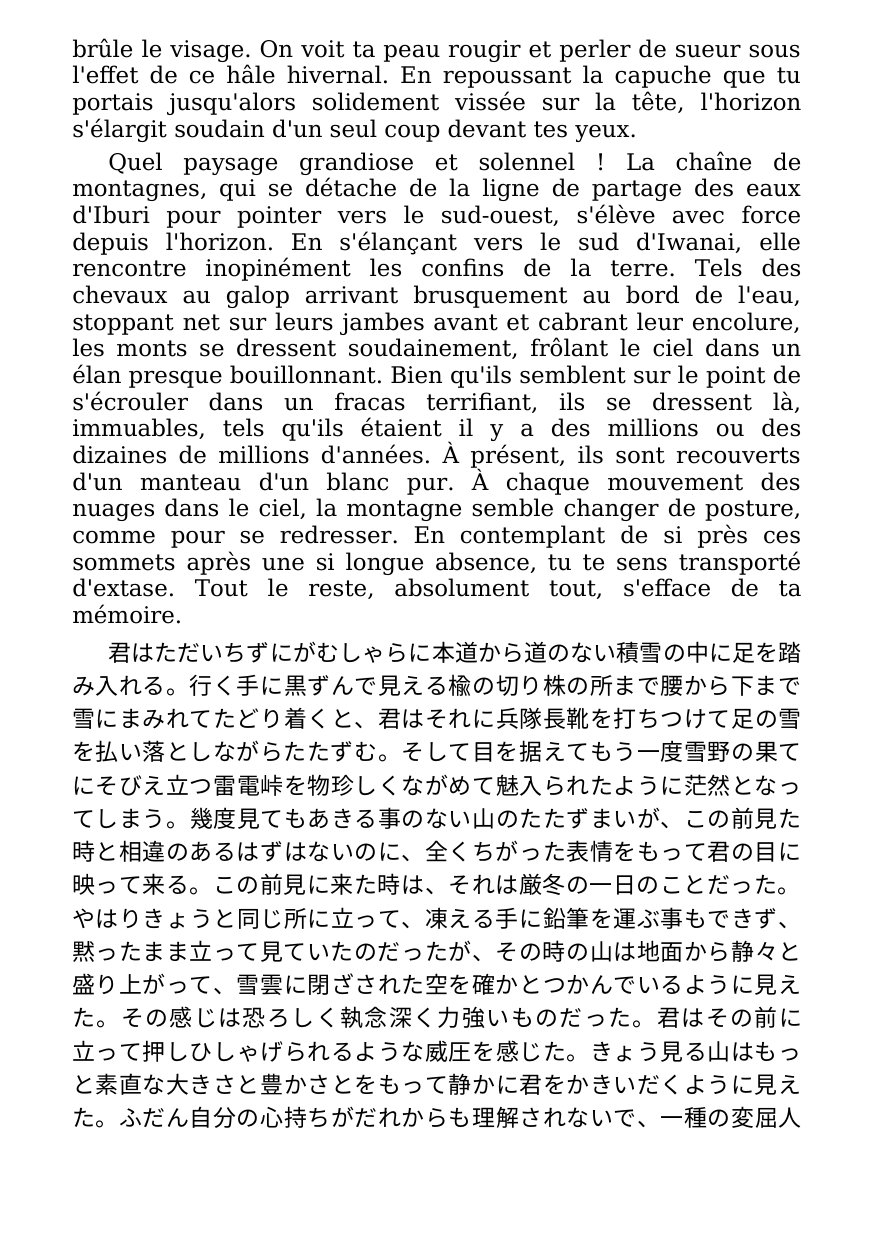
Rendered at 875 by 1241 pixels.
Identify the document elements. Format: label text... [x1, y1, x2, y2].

text brûle le visage. On voit ta peau rougir et perler de sueur sous l'effet de ce hâle hivernal. En repoussant la capuche que tu portais jusqu'alors solidement vissée sur la tête, l'horizon s'élargit soudain d'un seul coup devant tes yeux. [72, 36, 802, 143]
text 君はただいちずにがむしゃらに本道から道のない積雪の中に足を踏み入れる。行く手に黒ずんで見える楡の切り株の所まで腰から下まで雪にまみれてたどり着くと、君はそれに兵隊長靴を打ちつけて足の雪を払い落としながらたたずむ。そして目を据えてもう一度雪野の果てにそびえ立つ雷電峠を物珍しくながめて魅入られたように茫然となってしまう。幾度見てもあきる事のない山のたたずまいが、この前見た時と相違のあるはずはないのに、全くちがった表情をもって君の目に映って来る。この前見に来た時は、それは厳冬の一日のことだった。やはりきょうと同じ所に立って、凍える手に鉛筆を運ぶ事もできず、黙ったまま立って見ていたのだったが、その時の山は地面から静々と盛り上がって、雪雲に閉ざされた空を確かとつかんでいるように見えた。その感じは恐ろしく執念深く力強いものだった。君はその前に立って押しひしゃげられるような威圧を感じた。きょう見る山はもっと素直な大きさと豊かさとをもって静かに君をかきいだくように見えた。ふだん自分の心持ちがだれからも理解されないで、一種の変屈人 [72, 634, 802, 1133]
text Quel paysage grandiose et solennel ! La chaîne de montagnes, qui se détache de la ligne de partage des eaux d'Iburi pour pointer vers le sud-ouest, s'élève avec force depuis l'horizon. En s'élançant vers le sud d'Iwanai, elle rencontre inopinément les confins de la terre. Tels des chevaux au galop arrivant brusquement au bord de l'eau, stoppant net sur leurs jambes avant et cabrant leur encolure, les monts se dressent soudainement, frôlant le ciel dans un élan presque bouillonnant. Bien qu'ils semblent sur le point de s'écrouler dans un fracas terrifiant, ils se dressent là, immuables, tels qu'ils étaient il y a des millions ou des dizaines de millions d'années. À présent, ils sont recouverts d'un manteau d'un blanc pur. À chaque mouvement des nuages dans le ciel, la montagne semble changer de posture, comme pour se redresser. En contemplant de si près ces sommets après une si longue absence, tu te sens transporté d'extase. Tout le reste, absolument tout, s'efface de ta mémoire. [72, 149, 802, 629]
